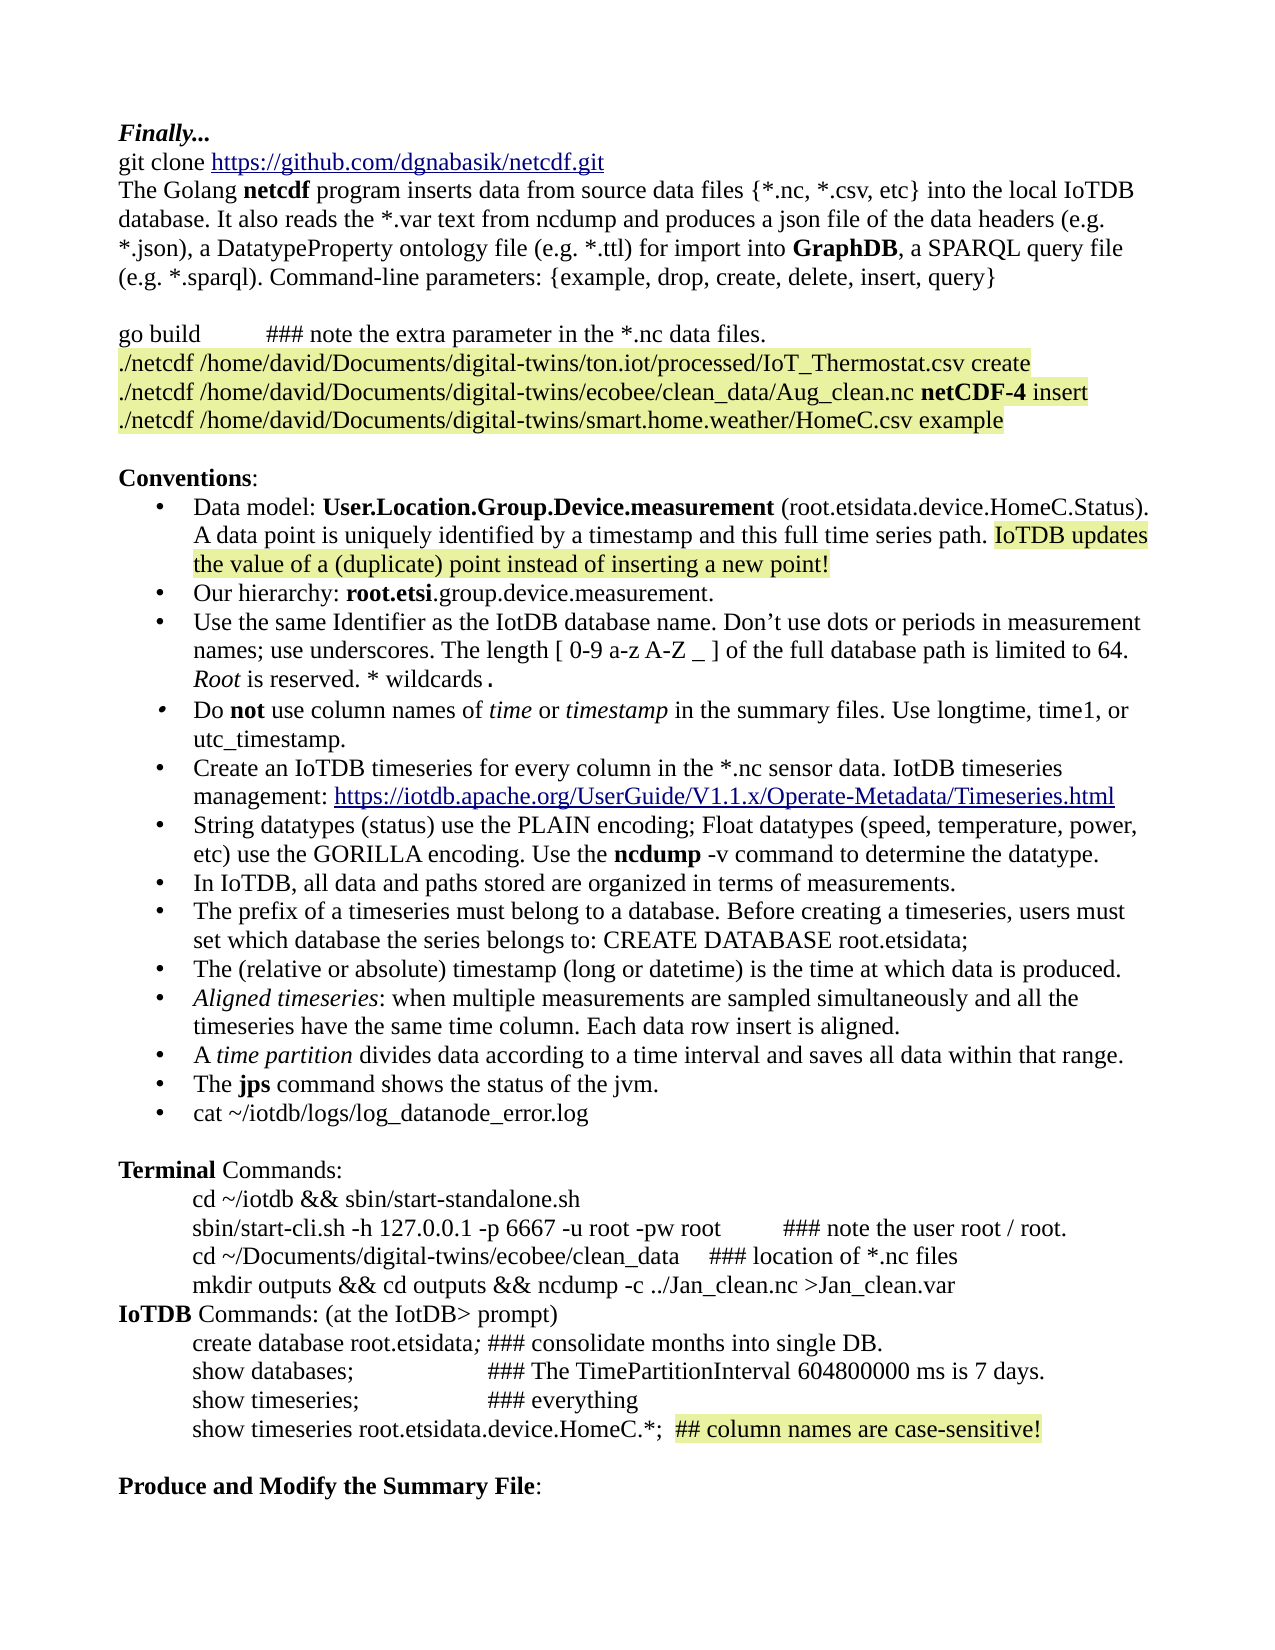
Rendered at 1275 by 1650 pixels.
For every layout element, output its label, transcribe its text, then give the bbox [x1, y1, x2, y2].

list The prefix of a timeseries must belong to a database. Before creating a timeseries, users must set which database the series belongs to: CREATE DATABASE root.etsidata; [156, 896, 1157, 954]
text mkdir outputs && cd outputs && ncdump -c ../Jan_clean.nc >Jan_clean.var [192, 1270, 1157, 1299]
text cd ~/Documents/digital-twins/ecobee/clean_data ### location of *.nc files [192, 1241, 1157, 1270]
text show timeseries; ### everything [192, 1385, 1157, 1414]
list String datatypes (status) use the PLAIN encoding; Float datatypes (speed, temperature, power, etc) use the GORILLA encoding. Use the ncdump -v command to determine the datatype. [156, 810, 1157, 868]
list Data model: User.Location.Group.Device.measurement (root.etsidata.device.HomeC.Status). A data point is uniquely identified by a timestamp and this full time series path. IoTDB updates the value of a (duplicate) point instead of inserting a new point! [156, 492, 1157, 578]
list cat ~/iotdb/logs/log_datanode_error.log [156, 1098, 1157, 1126]
text create database root.etsidata; ### consolidate months into single DB. [192, 1328, 1157, 1356]
list A time partition divides data according to a time interval and saves all data within that range. [156, 1040, 1157, 1069]
text ./netcdf /home/david/Documents/digital-twins/ton.iot/processed/IoT_Thermostat.csv create [118, 348, 1157, 377]
text Conventions: [118, 463, 1157, 492]
text Finally... [118, 118, 1157, 147]
list The jps command shows the status of the jvm. [156, 1069, 1157, 1098]
text Terminal Commands: [118, 1155, 1157, 1184]
text Produce and Modify the Summary File: [118, 1471, 1157, 1500]
text show databases; ### The TimePartitionInterval 604800000 ms is 7 days. [192, 1356, 1157, 1385]
list Aligned timeseries: when multiple measurements are sampled simultaneously and all the timeseries have the same time column. Each data row insert is aligned. [156, 983, 1157, 1040]
text ./netcdf /home/david/Documents/digital-twins/ecobee/clean_data/Aug_clean.nc netCDF-4 insert [118, 377, 1157, 406]
text sbin/start-cli.sh -h 127.0.0.1 -p 6667 -u root -pw root ### note the user root / root. [192, 1213, 1157, 1241]
text IoTDB Commands: (at the IotDB> prompt) [118, 1299, 1157, 1328]
text show timeseries root.etsidata.device.HomeC.*; ## column names are case-sensitive! [192, 1414, 1157, 1443]
text cd ~/iotdb && sbin/start-standalone.sh [192, 1184, 1157, 1213]
list Create an IoTDB timeseries for every column in the *.nc sensor data. IotDB timeseries management: https://iotdb.apache.org/UserGuide/V1.1.x/Operate-Metadata/Timeseries.html [156, 753, 1157, 810]
text The Golang netcdf program inserts data from source data files {*.nc, *.csv, etc} into the local IoTDB database. It also reads the *.var text from ncdump and produces a json file of the data headers (e.g. *.json), a DatatypeProperty ontology file (e.g. *.ttl) for import into GraphDB, a SPARQL query file (e.g. *.sparql). Command-line parameters: {example, drop, create, delete, insert, query} [118, 176, 1157, 291]
list Use the same Identifier as the IotDB database name. Don’t use dots or periods in measurement names; use underscores. The length [ 0-9 a-z A-Z _ ] of the full database path is limited to 64. Root is reserved. * wildcards. [156, 607, 1157, 695]
list Our hierarchy: root.etsi.group.device.measurement. [156, 578, 1157, 607]
text git clone https://github.com/dgnabasik/netcdf.git [118, 147, 1157, 176]
list The (relative or absolute) timestamp (long or datetime) is the time at which data is produced. [156, 954, 1157, 983]
list In IoTDB, all data and paths stored are organized in terms of measurements. [156, 868, 1157, 896]
list Do not use column names of time or timestamp in the summary files. Use longtime, time1, or utc_timestamp. [156, 695, 1157, 753]
text go build ### note the extra parameter in the *.nc data files. [118, 319, 1157, 348]
text ./netcdf /home/david/Documents/digital-twins/smart.home.weather/HomeC.csv example [118, 406, 1157, 434]
